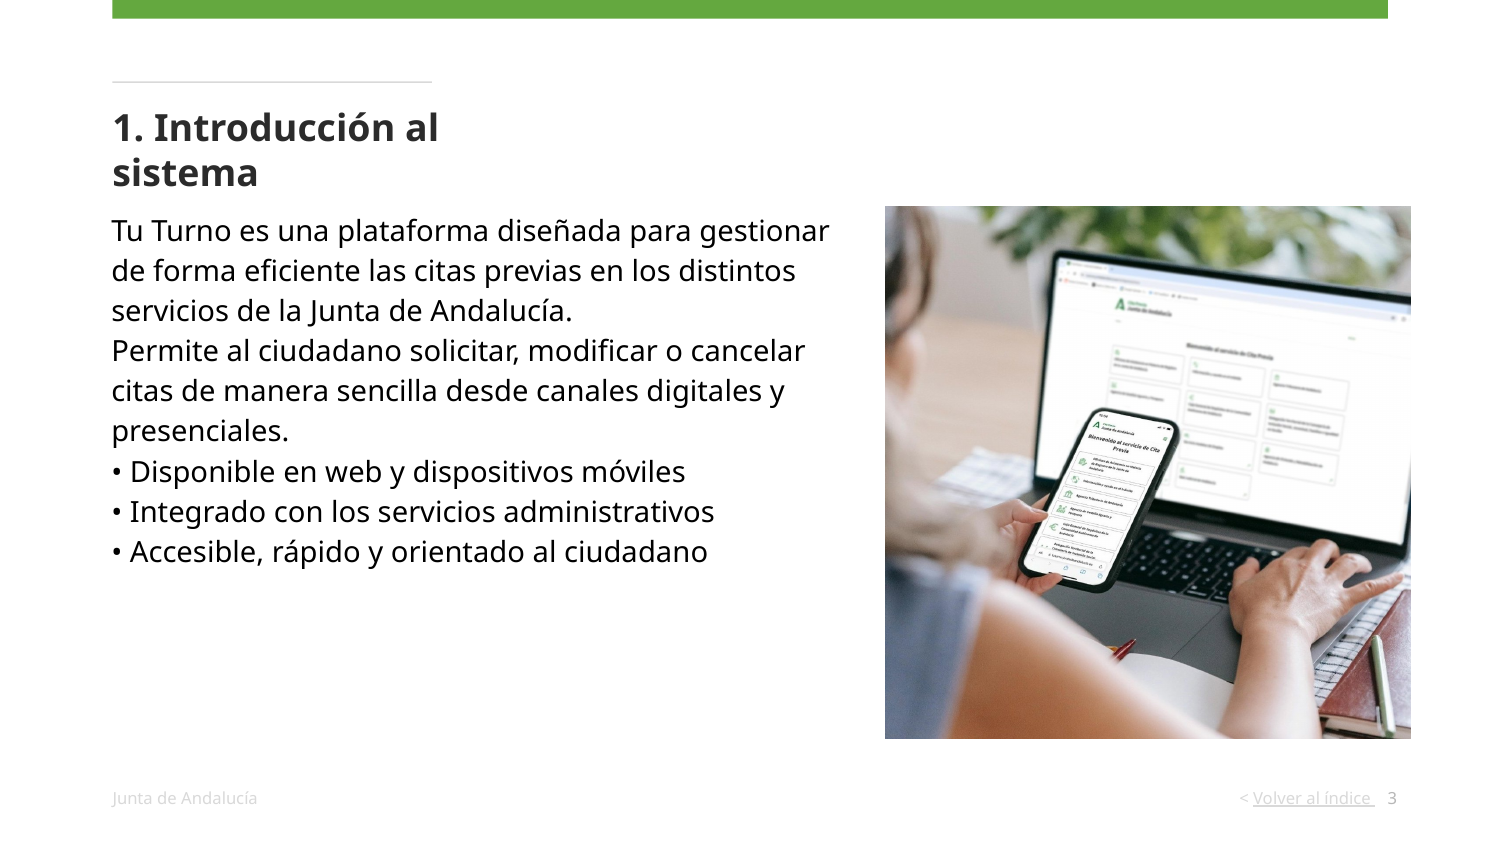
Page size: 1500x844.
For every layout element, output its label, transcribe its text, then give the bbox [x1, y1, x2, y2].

slide_number [1387, 787, 1478, 844]
text_box 1. Introducción al sistema [112, 104, 597, 206]
text_box Tu Turno es una plataforma diseñada para gestionar de forma eficiente las citas previas en los distintos servicios de la Junta de Andalucía. Permite al ciudadano solicitar, modificar o cancelar citas de manera sencilla desde canales digitales y presenciales. • Disponible en web y dispositivos móviles • Integrado con los servicios administrativos • Accesible, rápido y orientado al ciudadano [111, 206, 856, 731]
text_box < Volver al índice [989, 787, 1376, 821]
picture [885, 206, 1411, 739]
text_box [112, 0, 1388, 19]
